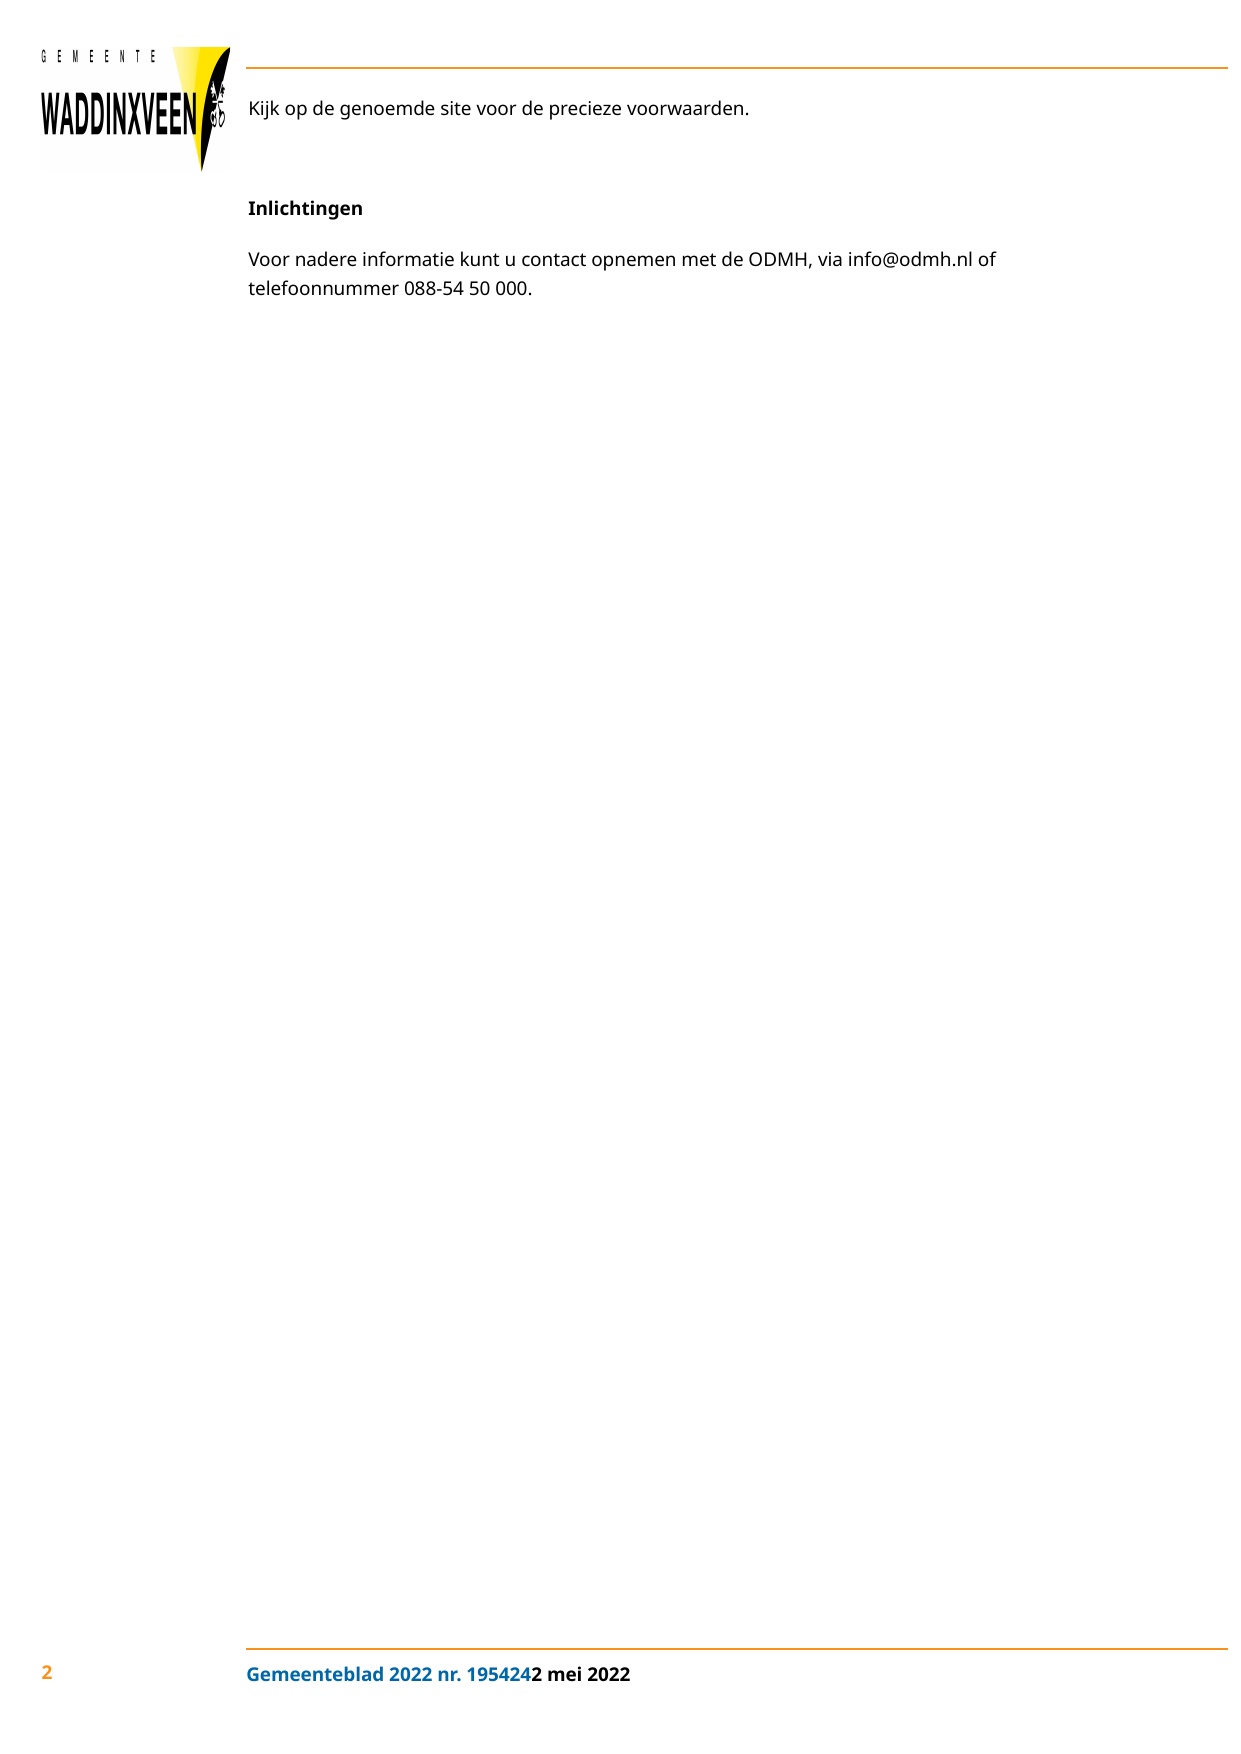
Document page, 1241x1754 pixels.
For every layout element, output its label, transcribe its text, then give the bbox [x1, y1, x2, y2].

picture [41, 47, 231, 172]
text Inlichtingen [248, 196, 1152, 221]
text Voor nadere informatie kunt u contact opnemen met de ODMH, via info@odmh.nl of telefoonnummer 088-54 50 000. [248, 246, 1152, 301]
text Kijk op de genoemde site voor de precieze voorwaarden. [248, 95, 1152, 121]
